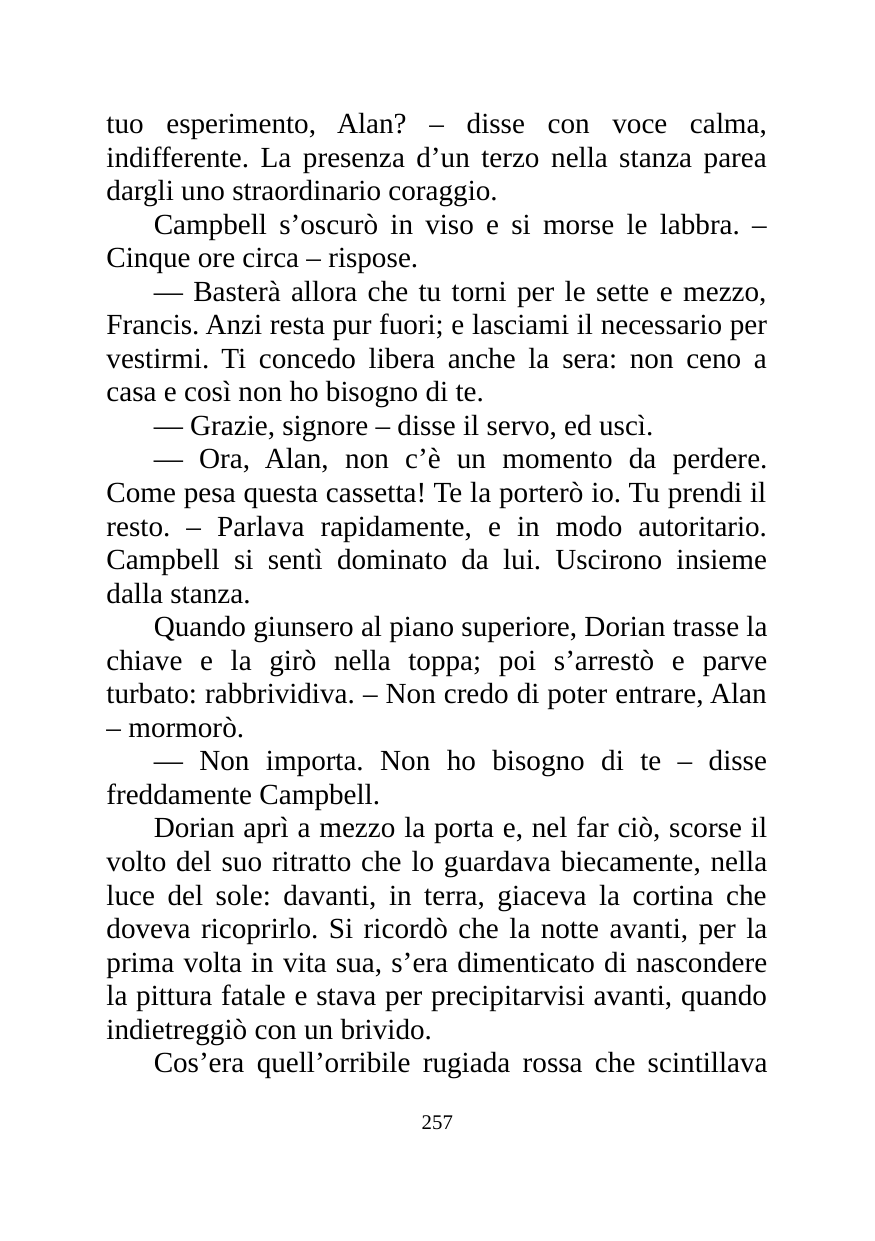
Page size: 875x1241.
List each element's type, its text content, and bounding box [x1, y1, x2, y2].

text Cos’era quell’orribile rugiada rossa che scintillava [106, 1045, 768, 1079]
text Dorian aprì a mezzo la porta e, nel far ciò, scorse il volto del suo ritratto che lo guardava biecamente, nella luce del sole: davanti, in terra, giaceva la cortina che doveva ricoprirlo. Si ricordò che la notte avanti, per la prima volta in vita sua, s’era dimenticato di nascondere la pittura fatale e stava per precipitarvisi avanti, quando indietreggiò con un brivido. [106, 811, 768, 1045]
text — Non importa. Non ho bisogno di te – disse freddamente Campbell. [106, 743, 768, 811]
text — Basterà allora che tu torni per le sette e mezzo, Francis. Anzi resta pur fuori; e lasciami il necessario per vestirmi. Ti concedo libera anche la sera: non ceno a casa e così non ho bisogno di te. [106, 274, 768, 408]
text tuo esperimento, Alan? – disse con voce calma, indifferente. La presenza d’un terzo nella stanza parea dargli uno straordinario coraggio. [106, 106, 768, 207]
text Campbell s’oscurò in viso e si morse le labbra. – Cinque ore circa – rispose. [106, 207, 768, 274]
text — Ora, Alan, non c’è un momento da perdere. Come pesa questa cassetta! Te la porterò io. Tu prendi il resto. – Parlava rapidamente, e in modo autoritario. Campbell si sentì dominato da lui. Uscirono insieme dalla stanza. [106, 442, 768, 609]
text Quando giunsero al piano superiore, Dorian trasse la chiave e la girò nella toppa; poi s’arrestò e parve turbato: rabbrividiva. – Non credo di poter entrare, Alan – mormorò. [106, 609, 768, 743]
text — Grazie, signore – disse il servo, ed uscì. [106, 408, 768, 442]
